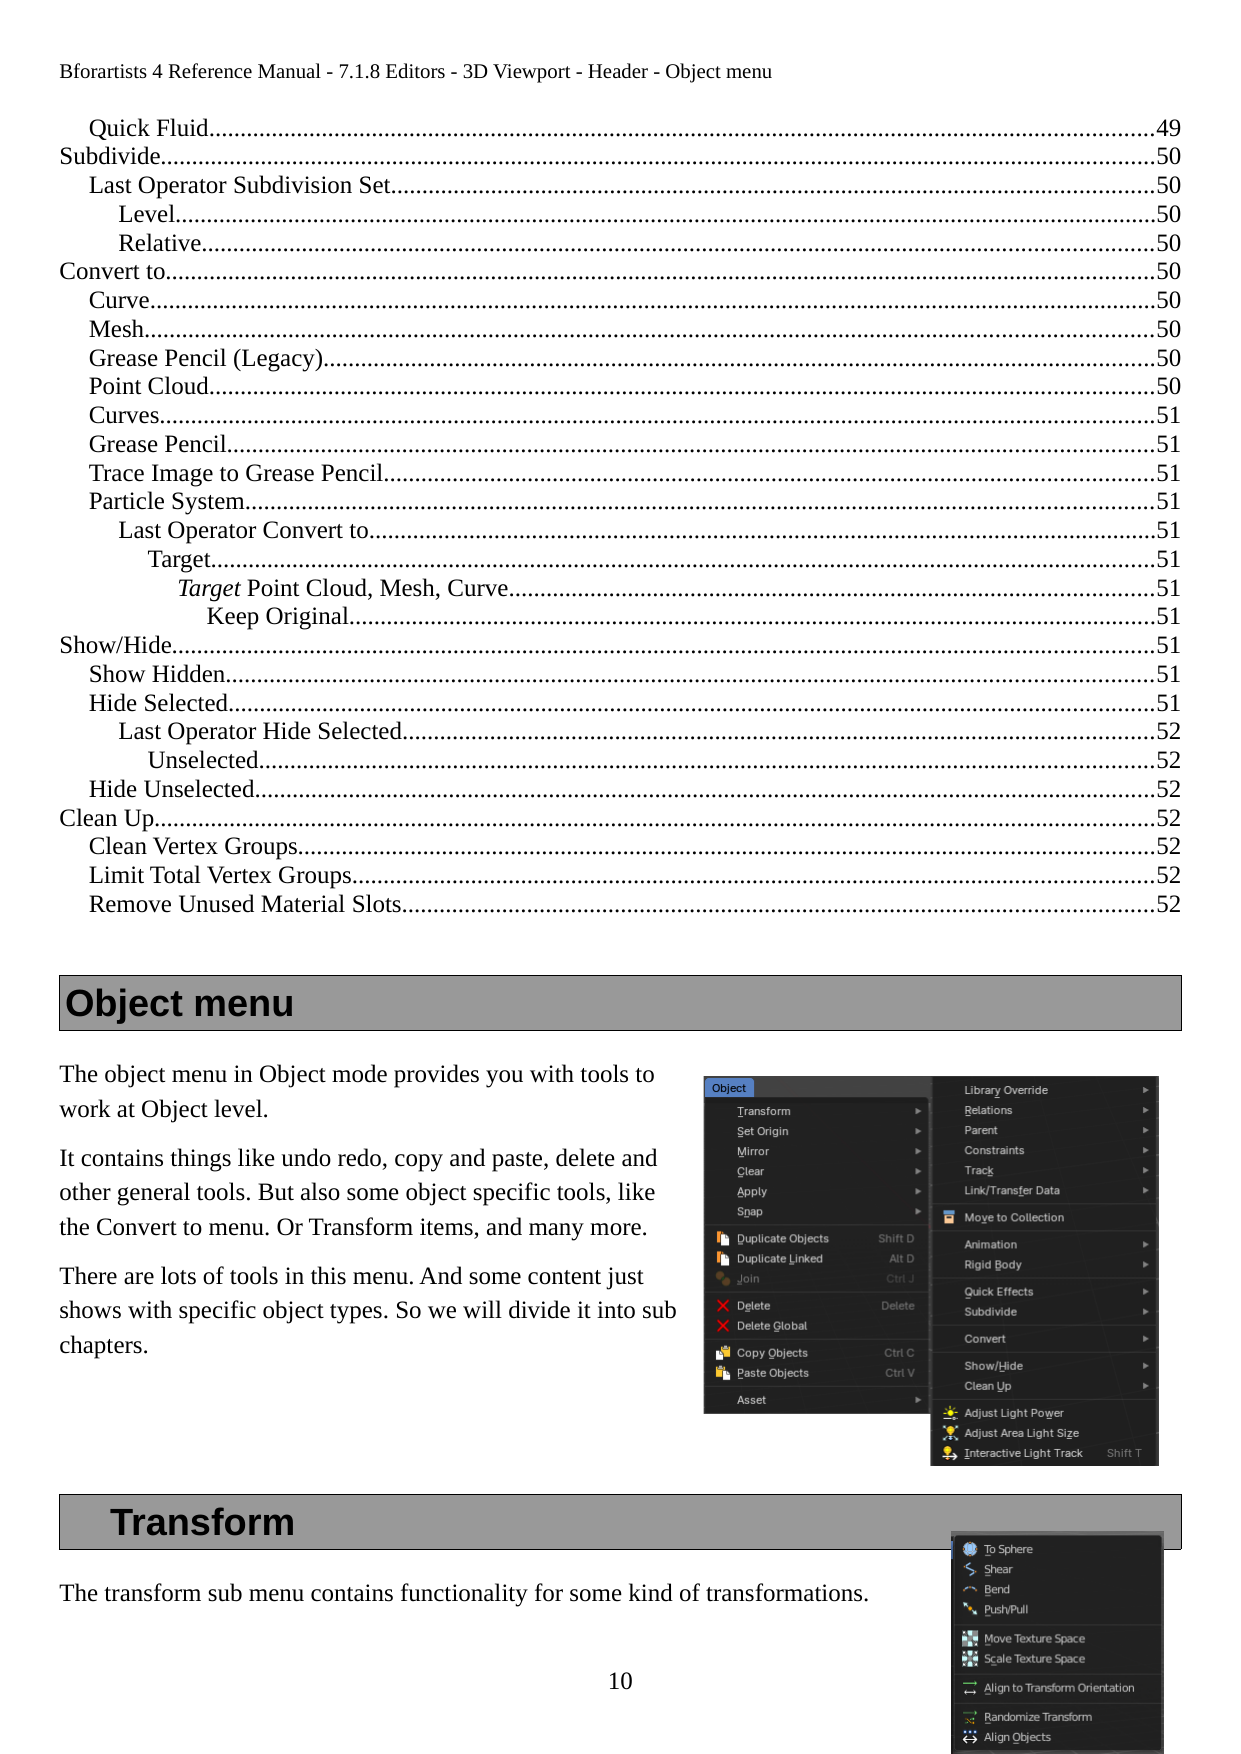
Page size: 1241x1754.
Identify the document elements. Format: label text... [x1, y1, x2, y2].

text Clean Up 52 [59, 803, 1181, 831]
text Grease Pencil 51 [88, 429, 1181, 458]
text It contains things like undo redo, copy and paste, delete and other general tools. But also some object specific tools, like the Convert to menu. Or Transform items, and many more. [59, 1143, 703, 1240]
text There are lots of tools in this menu. And some content just shows with specific object types. So we will divide it into sub chapters. [59, 1261, 703, 1358]
text Hide Unselected 52 [88, 774, 1181, 803]
picture [951, 1531, 1164, 1754]
text Clean Vertex Groups 52 [88, 831, 1181, 860]
text Remove Unused Material Slots 52 [88, 889, 1181, 918]
text Relative 50 [118, 228, 1181, 256]
text Subdivide 50 [59, 141, 1181, 170]
picture [703, 1076, 1164, 1466]
table_header Object menu [60, 976, 1181, 1030]
text Curves 51 [88, 400, 1181, 429]
text Hide Selected 51 [88, 688, 1181, 716]
text Target 51 [147, 544, 1181, 573]
text Grease Pencil (Legacy) 50 [88, 343, 1181, 371]
text Point Cloud 50 [88, 371, 1181, 400]
text Show Hidden 51 [88, 659, 1181, 688]
text Last Operator Subdivision Set 50 [88, 170, 1181, 199]
text Last Operator Hide Selected 52 [118, 716, 1181, 745]
text Limit Total Vertex Groups 52 [88, 860, 1181, 889]
text Trace Image to Grease Pencil 51 [88, 458, 1181, 486]
text Last Operator Convert to 51 [118, 515, 1181, 544]
text Quick Fluid 49 [88, 113, 1181, 141]
text Show/Hide 51 [59, 630, 1181, 659]
table_header Transform [60, 1495, 1181, 1549]
text Mesh 50 [88, 314, 1181, 343]
text Keep Original 51 [206, 601, 1181, 630]
text Convert to 50 [59, 256, 1181, 285]
text Particle System 51 [88, 486, 1181, 515]
text Target Point Cloud, Mesh, Curve 51 [177, 573, 1181, 601]
text Curve 50 [88, 285, 1181, 314]
text Level 50 [118, 199, 1181, 228]
text The object menu in Object mode provides you with tools to work at Object level. [59, 1059, 1181, 1122]
text Unselected 52 [147, 745, 1181, 774]
text The transform sub menu contains functionality for some kind of transformations. [59, 1578, 951, 1607]
